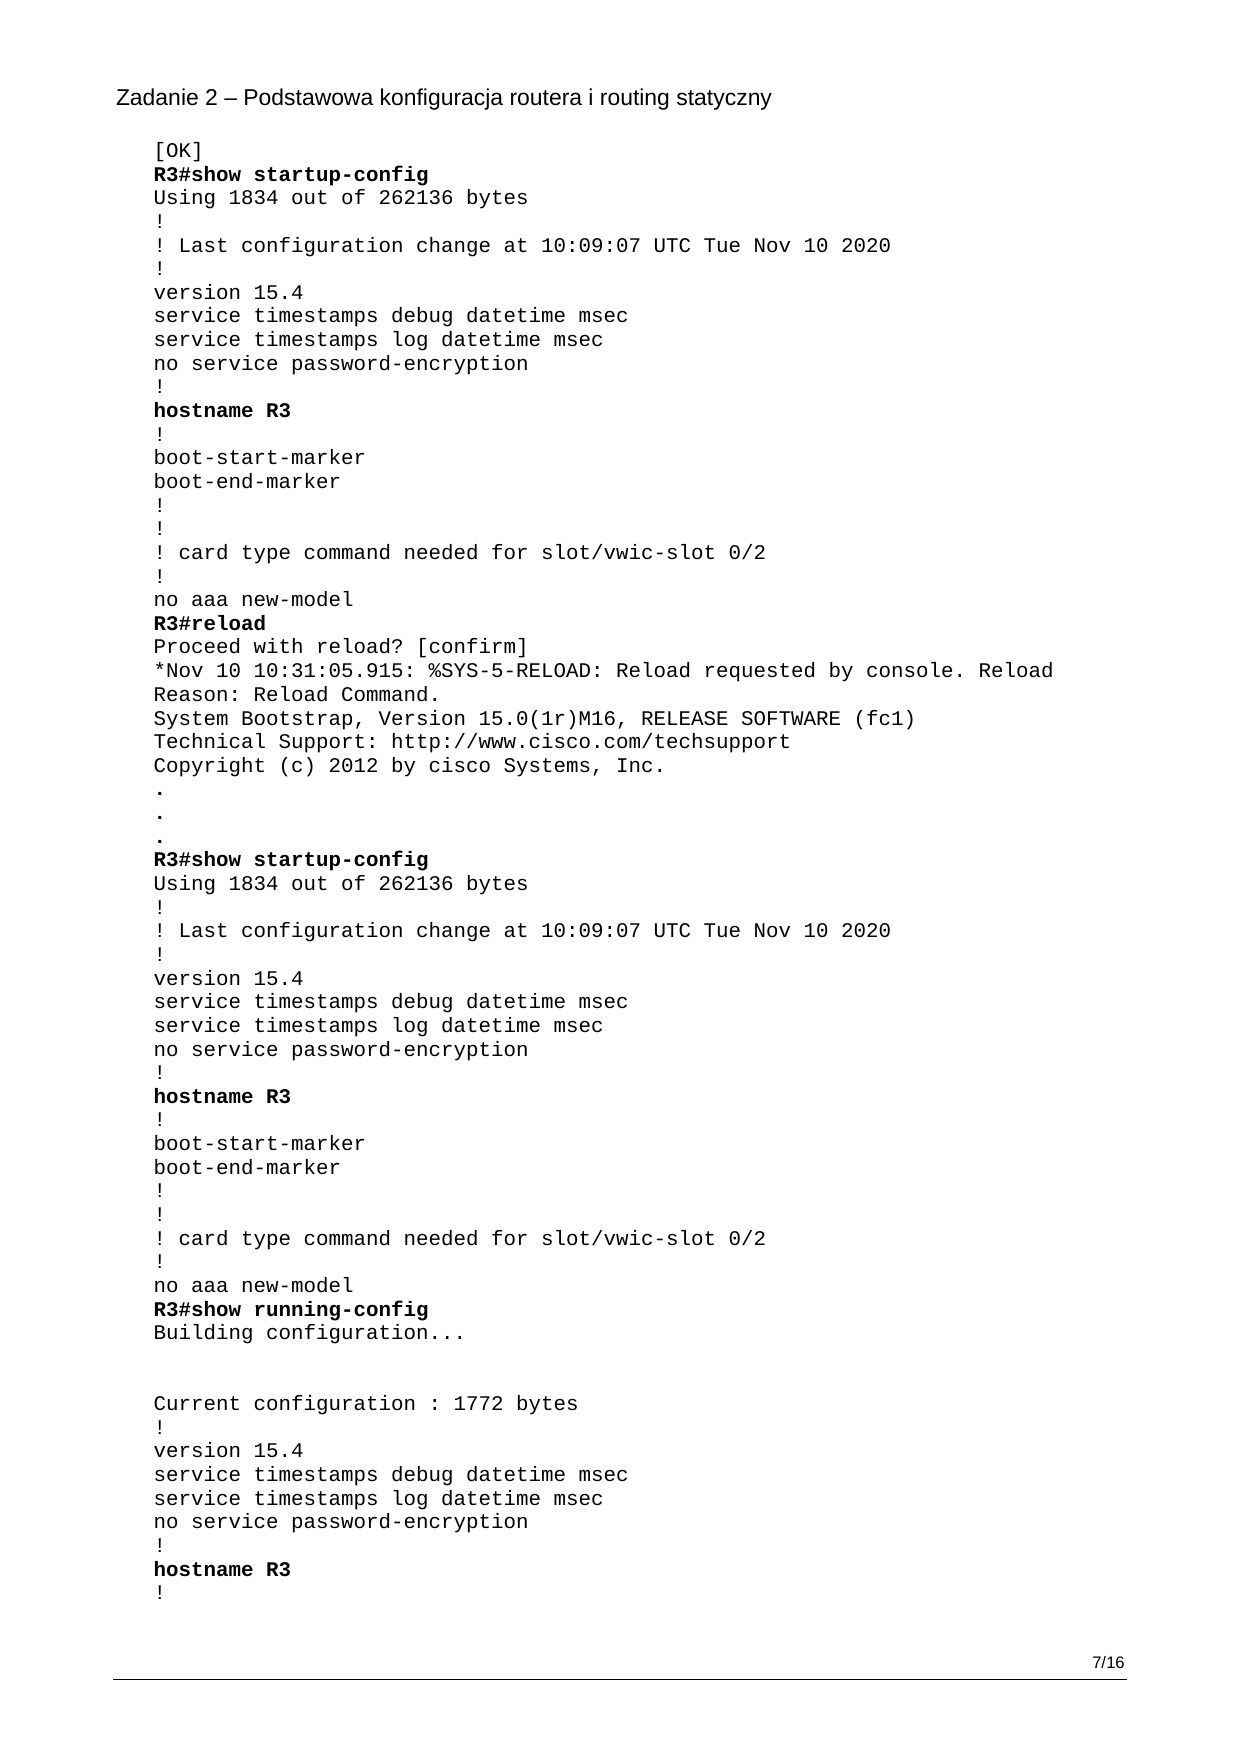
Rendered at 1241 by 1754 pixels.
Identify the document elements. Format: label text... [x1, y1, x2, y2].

text ! [153, 944, 1124, 968]
text ! [153, 1180, 1124, 1204]
text service timestamps log datetime msec [153, 1015, 1124, 1038]
text ! [153, 566, 1124, 589]
text Proceed with reload? [confirm] [153, 637, 1124, 660]
text hostname R3 [153, 1086, 1124, 1109]
text Using 1834 out of 262136 bytes [153, 873, 1124, 897]
text ! [153, 376, 1124, 400]
text . [153, 778, 1124, 802]
text Building configuration... [153, 1322, 1124, 1346]
text R3#show running-config [153, 1299, 1124, 1322]
text boot-end-marker [153, 471, 1124, 495]
text ! [153, 1062, 1124, 1086]
text no service password-encryption [153, 353, 1124, 376]
text R3#reload [153, 613, 1124, 637]
text boot-end-marker [153, 1157, 1124, 1180]
text R3#show startup-config [153, 849, 1124, 873]
text Current configuration : 1772 bytes [153, 1393, 1124, 1417]
text service timestamps debug datetime msec [153, 1464, 1124, 1488]
text ! [153, 897, 1124, 920]
text no aaa new-model [153, 589, 1124, 613]
text no service password-encryption [153, 1038, 1124, 1062]
text version 15.4 [153, 968, 1124, 991]
text . [153, 802, 1124, 826]
text no service password-encryption [153, 1511, 1124, 1535]
text ! [153, 1582, 1124, 1606]
text ! card type command needed for slot/vwic-slot 0/2 [153, 542, 1124, 566]
text ! [153, 1251, 1124, 1275]
text ! [153, 495, 1124, 518]
text . [153, 826, 1124, 849]
text boot-start-marker [153, 1133, 1124, 1157]
text service timestamps debug datetime msec [153, 306, 1124, 329]
text R3#show startup-config [153, 164, 1124, 187]
text ! [153, 424, 1124, 447]
text no aaa new-model [153, 1275, 1124, 1299]
text ! [153, 1535, 1124, 1559]
text ! [153, 258, 1124, 282]
text [OK] [153, 140, 1124, 164]
text Technical Support: http://www.cisco.com/techsupport [153, 731, 1124, 755]
text System Bootstrap, Version 15.0(1r)M16, RELEASE SOFTWARE (fc1) [153, 707, 1124, 731]
text service timestamps log datetime msec [153, 329, 1124, 353]
text ! Last configuration change at 10:09:07 UTC Tue Nov 10 2020 [153, 920, 1124, 944]
text ! Last configuration change at 10:09:07 UTC Tue Nov 10 2020 [153, 234, 1124, 258]
text ! [153, 1109, 1124, 1133]
text service timestamps log datetime msec [153, 1488, 1124, 1511]
text ! [153, 518, 1124, 542]
text *Nov 10 10:31:05.915: %SYS-5-RELOAD: Reload requested by console. Reload Reason: Reload Command. [153, 660, 1124, 707]
text ! card type command needed for slot/vwic-slot 0/2 [153, 1228, 1124, 1251]
text ! [153, 1204, 1124, 1228]
text version 15.4 [153, 1441, 1124, 1464]
text service timestamps debug datetime msec [153, 991, 1124, 1015]
text hostname R3 [153, 400, 1124, 424]
text version 15.4 [153, 282, 1124, 306]
text boot-start-marker [153, 447, 1124, 471]
text ! [153, 1417, 1124, 1441]
text Using 1834 out of 262136 bytes [153, 187, 1124, 211]
text hostname R3 [153, 1559, 1124, 1582]
text ! [153, 211, 1124, 234]
text Copyright (c) 2012 by cisco Systems, Inc. [153, 755, 1124, 778]
